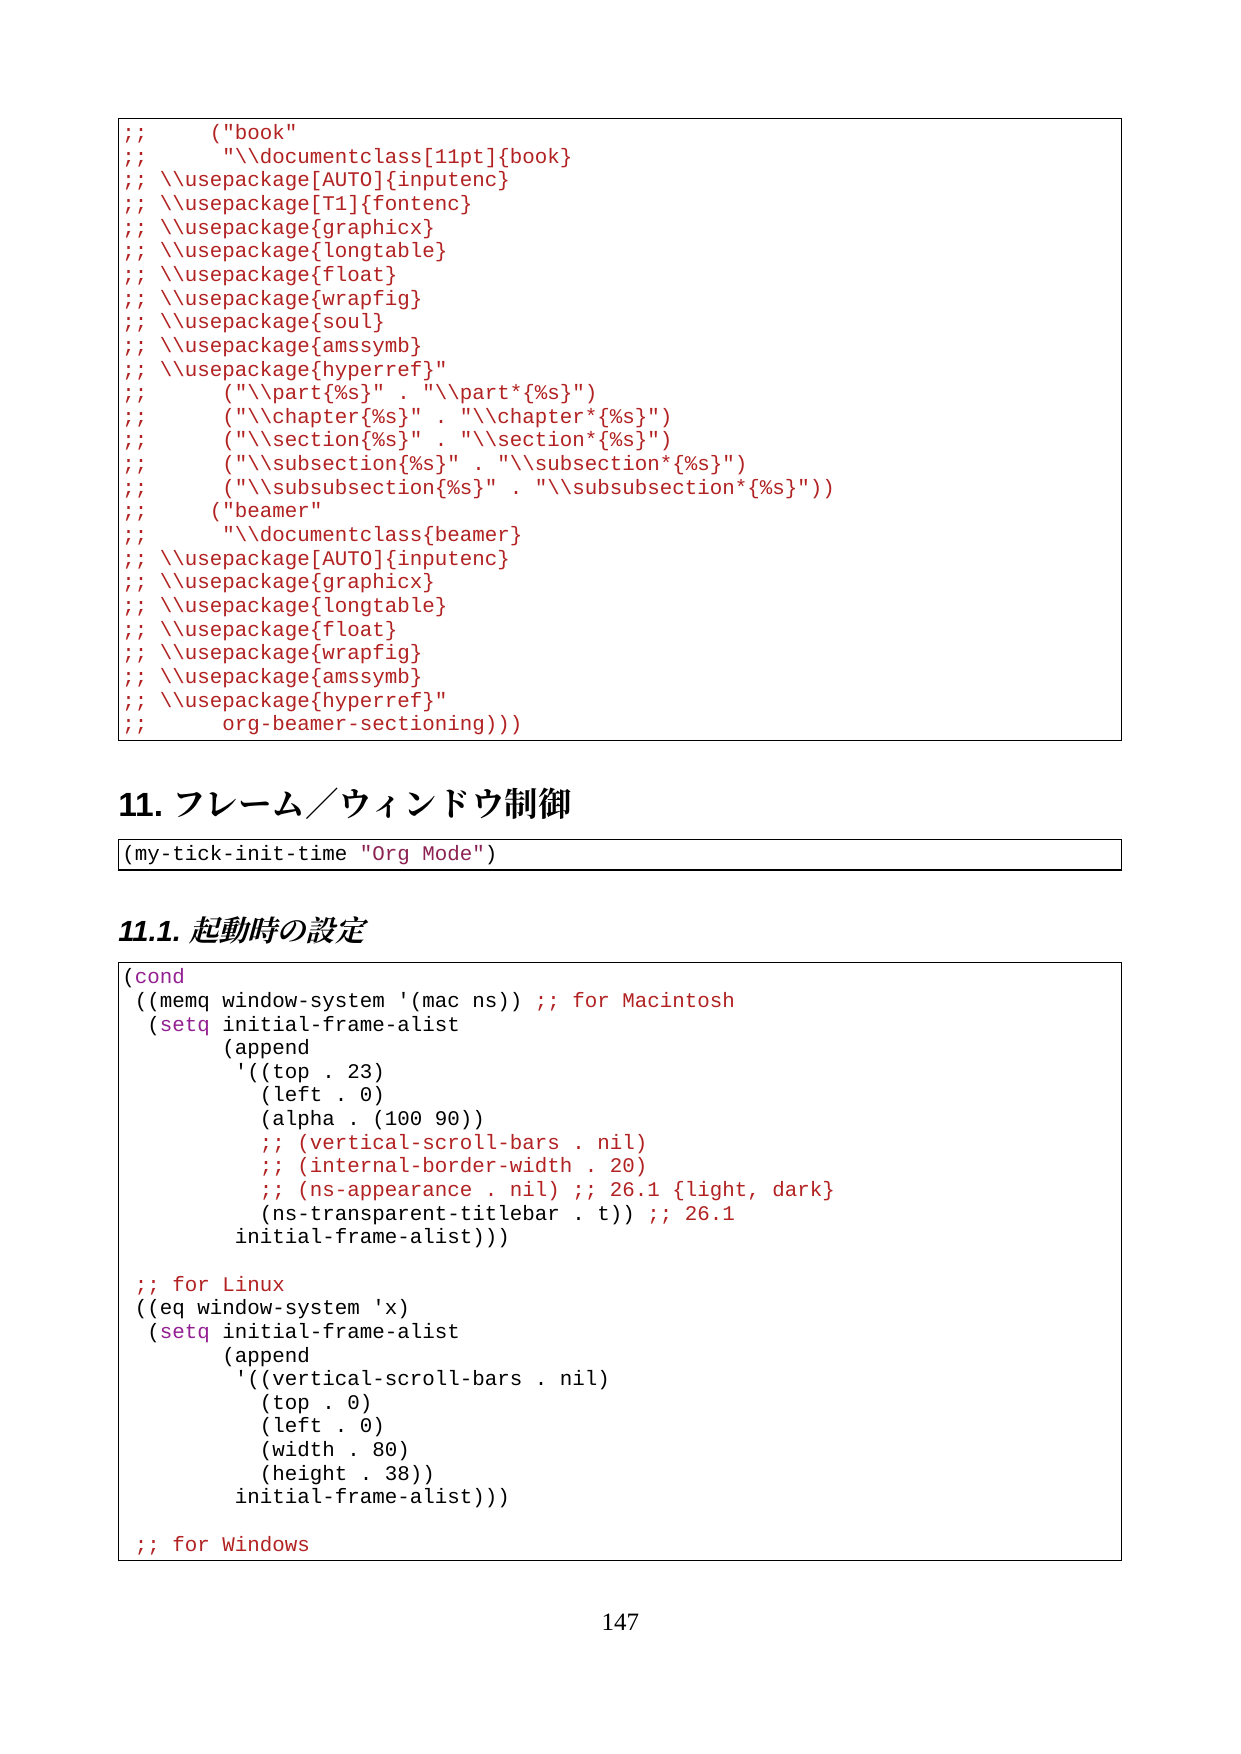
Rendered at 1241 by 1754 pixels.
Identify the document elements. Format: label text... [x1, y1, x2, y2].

text ;; (internal-border-width . 20) [119, 1151, 1121, 1175]
text (width . 80) [119, 1435, 1121, 1459]
text (top . 0) [119, 1388, 1121, 1412]
text ;; \\usepackage{float} [119, 615, 1121, 638]
text ((eq window-system 'x) [119, 1293, 1121, 1317]
text ;; \\usepackage{wrapfig} [119, 284, 1121, 307]
text ;; (vertical-scroll-bars . nil) [119, 1128, 1121, 1151]
text initial-frame-alist))) [119, 1482, 1121, 1506]
text ;; ("\\part{%s}" . "\\part*{%s}") [119, 378, 1121, 402]
text (setq initial-frame-alist [119, 1317, 1121, 1341]
text (cond [119, 963, 1121, 986]
text ;; ("book" [119, 119, 1121, 142]
text ;; \\usepackage[T1]{fontenc} [119, 189, 1121, 213]
text ;; (ns-appearance . nil) ;; 26.1 {light, dark} [119, 1175, 1121, 1199]
text initial-frame-alist))) [119, 1222, 1121, 1246]
text ;; "\\documentclass[11pt]{book} [119, 142, 1121, 165]
text (left . 0) [119, 1081, 1121, 1104]
text ;; \\usepackage{amssymb} [119, 662, 1121, 686]
text (alpha . (100 90)) [119, 1104, 1121, 1128]
text (append [119, 1341, 1121, 1364]
text (ns-transparent-titlebar . t)) ;; 26.1 [119, 1199, 1121, 1222]
text ;; ("\\chapter{%s}" . "\\chapter*{%s}") [119, 402, 1121, 426]
text (height . 38)) [119, 1459, 1121, 1482]
text '((top . 23) [119, 1057, 1121, 1081]
text ((memq window-system '(mac ns)) ;; for Macintosh [119, 986, 1121, 1009]
text (my-tick-init-time "Org Mode") [119, 840, 1121, 869]
text '((vertical-scroll-bars . nil) [119, 1364, 1121, 1388]
text ;; for Linux [119, 1270, 1121, 1293]
text ;; \\usepackage{float} [119, 260, 1121, 284]
text ;; \\usepackage[AUTO]{inputenc} [119, 165, 1121, 189]
text (left . 0) [119, 1412, 1121, 1435]
text ;; \\usepackage{graphicx} [119, 213, 1121, 236]
text ;; ("\\subsubsection{%s}" . "\\subsubsection*{%s}")) [119, 473, 1121, 496]
text ;; \\usepackage{wrapfig} [119, 638, 1121, 662]
text ;; ("beamer" [119, 496, 1121, 520]
text ;; ("\\subsection{%s}" . "\\subsection*{%s}") [119, 449, 1121, 473]
text ;; \\usepackage{hyperref}" [119, 686, 1121, 709]
text ;; \\usepackage{longtable} [119, 591, 1121, 615]
text ;; "\\documentclass{beamer} [119, 520, 1121, 544]
text ;; \\usepackage{graphicx} [119, 567, 1121, 591]
text ;; ("\\section{%s}" . "\\section*{%s}") [119, 426, 1121, 449]
text ;; \\usepackage{amssymb} [119, 331, 1121, 354]
text ;; for Windows [119, 1530, 1121, 1560]
text (append [119, 1033, 1121, 1057]
text ;; \\usepackage[AUTO]{inputenc} [119, 544, 1121, 567]
text (setq initial-frame-alist [119, 1009, 1121, 1033]
text ;; \\usepackage{hyperref}" [119, 354, 1121, 378]
text ;; \\usepackage{soul} [119, 307, 1121, 331]
subtitle 起動時の設定 [118, 908, 1122, 950]
subtitle フレーム／ウィンドウ制御 [118, 778, 1122, 826]
text ;; \\usepackage{longtable} [119, 236, 1121, 260]
text ;; org-beamer-sectioning))) [119, 709, 1121, 740]
